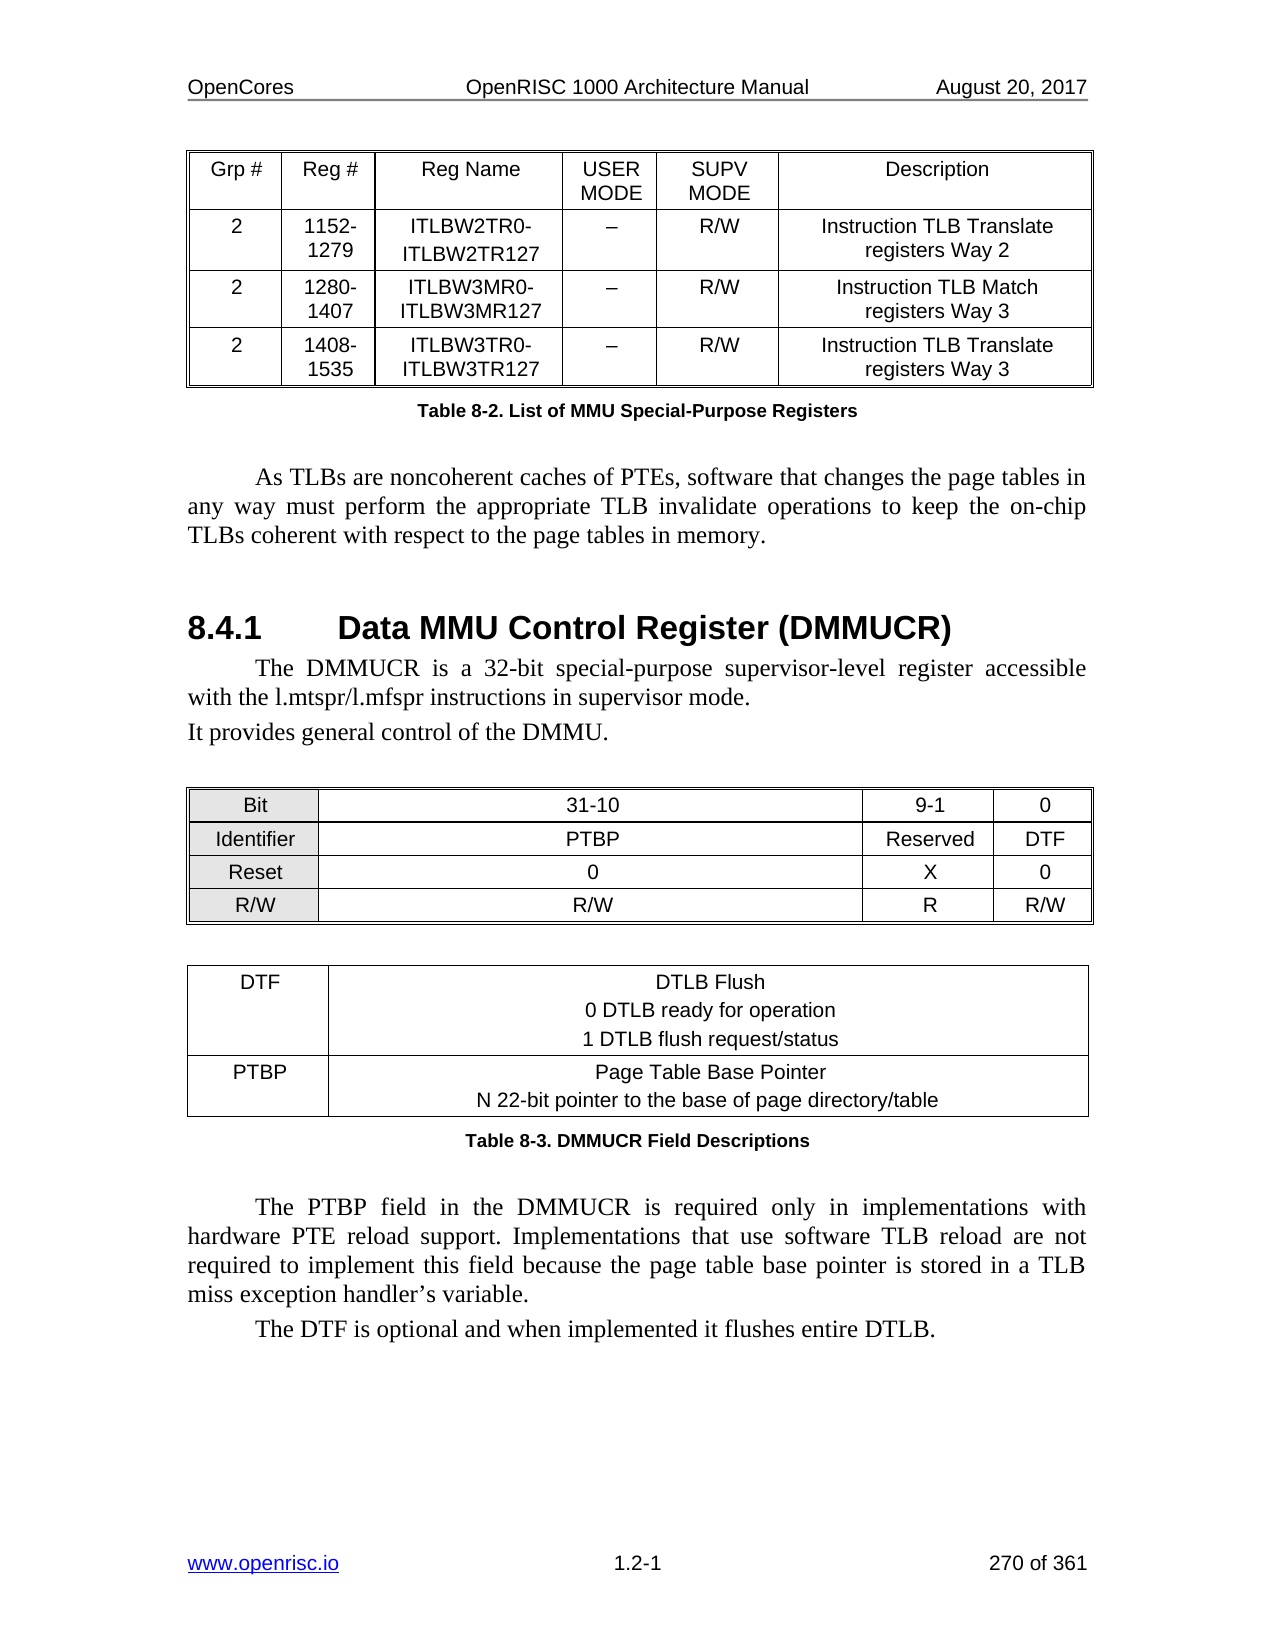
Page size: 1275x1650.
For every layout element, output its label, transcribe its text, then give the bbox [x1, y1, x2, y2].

table_cell 1408-1535 [282, 328, 374, 384]
table_header Description [779, 153, 1091, 208]
table_header Reg # [282, 153, 374, 208]
table_cell 0 [994, 856, 1091, 888]
table_header Bit [190, 790, 318, 821]
table_cell ITLBW3TR0-ITLBW3TR127 [376, 328, 562, 384]
text As TLBs are noncoherent caches of PTEs, software that changes the page tables in any way must perform the appropriate TLB invalidate operations to keep the on-chip TLBs coherent with respect to the page tables in memory. [187, 462, 1087, 548]
table_cell 1152-1279 [282, 210, 374, 270]
table_cell 2 [190, 210, 281, 270]
text The PTBP field in the DMMUCR is required only in implementations with hardware PTE reload support. Implementations that use software TLB reload are not required to implement this field because the page table base pointer is stored in a TLB miss exception handler’s variable. [187, 1192, 1087, 1307]
table_cell R/W [657, 271, 778, 327]
table_header SUPV MODE [657, 153, 778, 208]
table_cell 0 [319, 856, 862, 888]
table_header 31-10 [319, 790, 862, 821]
table_cell 2 [190, 328, 281, 384]
table_cell Identifier [190, 823, 318, 855]
table_cell – [563, 271, 656, 327]
table_header DTLB Flush 0 DTLB ready for operation 1 DTLB flush request/status [329, 966, 1088, 1054]
table_cell Instruction TLB Translate registers Way 3 [779, 328, 1091, 384]
table_cell ITLBW2TR0- ITLBW2TR127 [376, 210, 562, 270]
table_header Grp # [190, 153, 281, 208]
table_cell PTBP [319, 823, 862, 855]
table_cell – [563, 210, 656, 270]
text Table 8-3. DMMUCR Field Descriptions [187, 1129, 1087, 1151]
table_cell 2 [190, 271, 281, 327]
text It provides general control of the DMMU. [187, 717, 1087, 746]
table_cell 1280-1407 [282, 271, 374, 327]
table_cell Instruction TLB Match registers Way 3 [779, 271, 1091, 327]
table_cell ITLBW3MR0-ITLBW3MR127 [376, 271, 562, 327]
table_cell DTF [994, 823, 1091, 855]
table_cell R [863, 889, 993, 921]
table_cell PTBP [188, 1056, 328, 1116]
table_cell X [863, 856, 993, 888]
table_cell R/W [319, 889, 862, 921]
table_cell Reserved [863, 823, 993, 855]
table_cell Reset [190, 856, 318, 888]
text The DTF is optional and when implemented it flushes entire DTLB. [187, 1314, 1087, 1342]
table_cell Instruction TLB Translate registers Way 2 [779, 210, 1091, 270]
table_cell R/W [994, 889, 1091, 921]
text Table 8-2. List of MMU Special-Purpose Registers [187, 399, 1087, 421]
text The DMMUCR is a 32-bit special-purpose supervisor-level register accessible with the l.mtspr/l.mfspr instructions in supervisor mode. [187, 653, 1087, 711]
table_cell R/W [657, 210, 778, 270]
table_header 0 [994, 790, 1091, 821]
table_cell R/W [657, 328, 778, 384]
table_header Reg Name [376, 153, 562, 208]
table_cell R/W [190, 889, 318, 921]
table_cell – [563, 328, 656, 384]
subtitle Data MMU Control Register (DMMUCR) [187, 608, 1087, 647]
table_header 9-1 [863, 790, 993, 821]
table_header USER MODE [563, 153, 656, 208]
table_header DTF [188, 966, 328, 1054]
table_cell Page Table Base Pointer N 22-bit pointer to the base of page directory/table [329, 1056, 1088, 1116]
